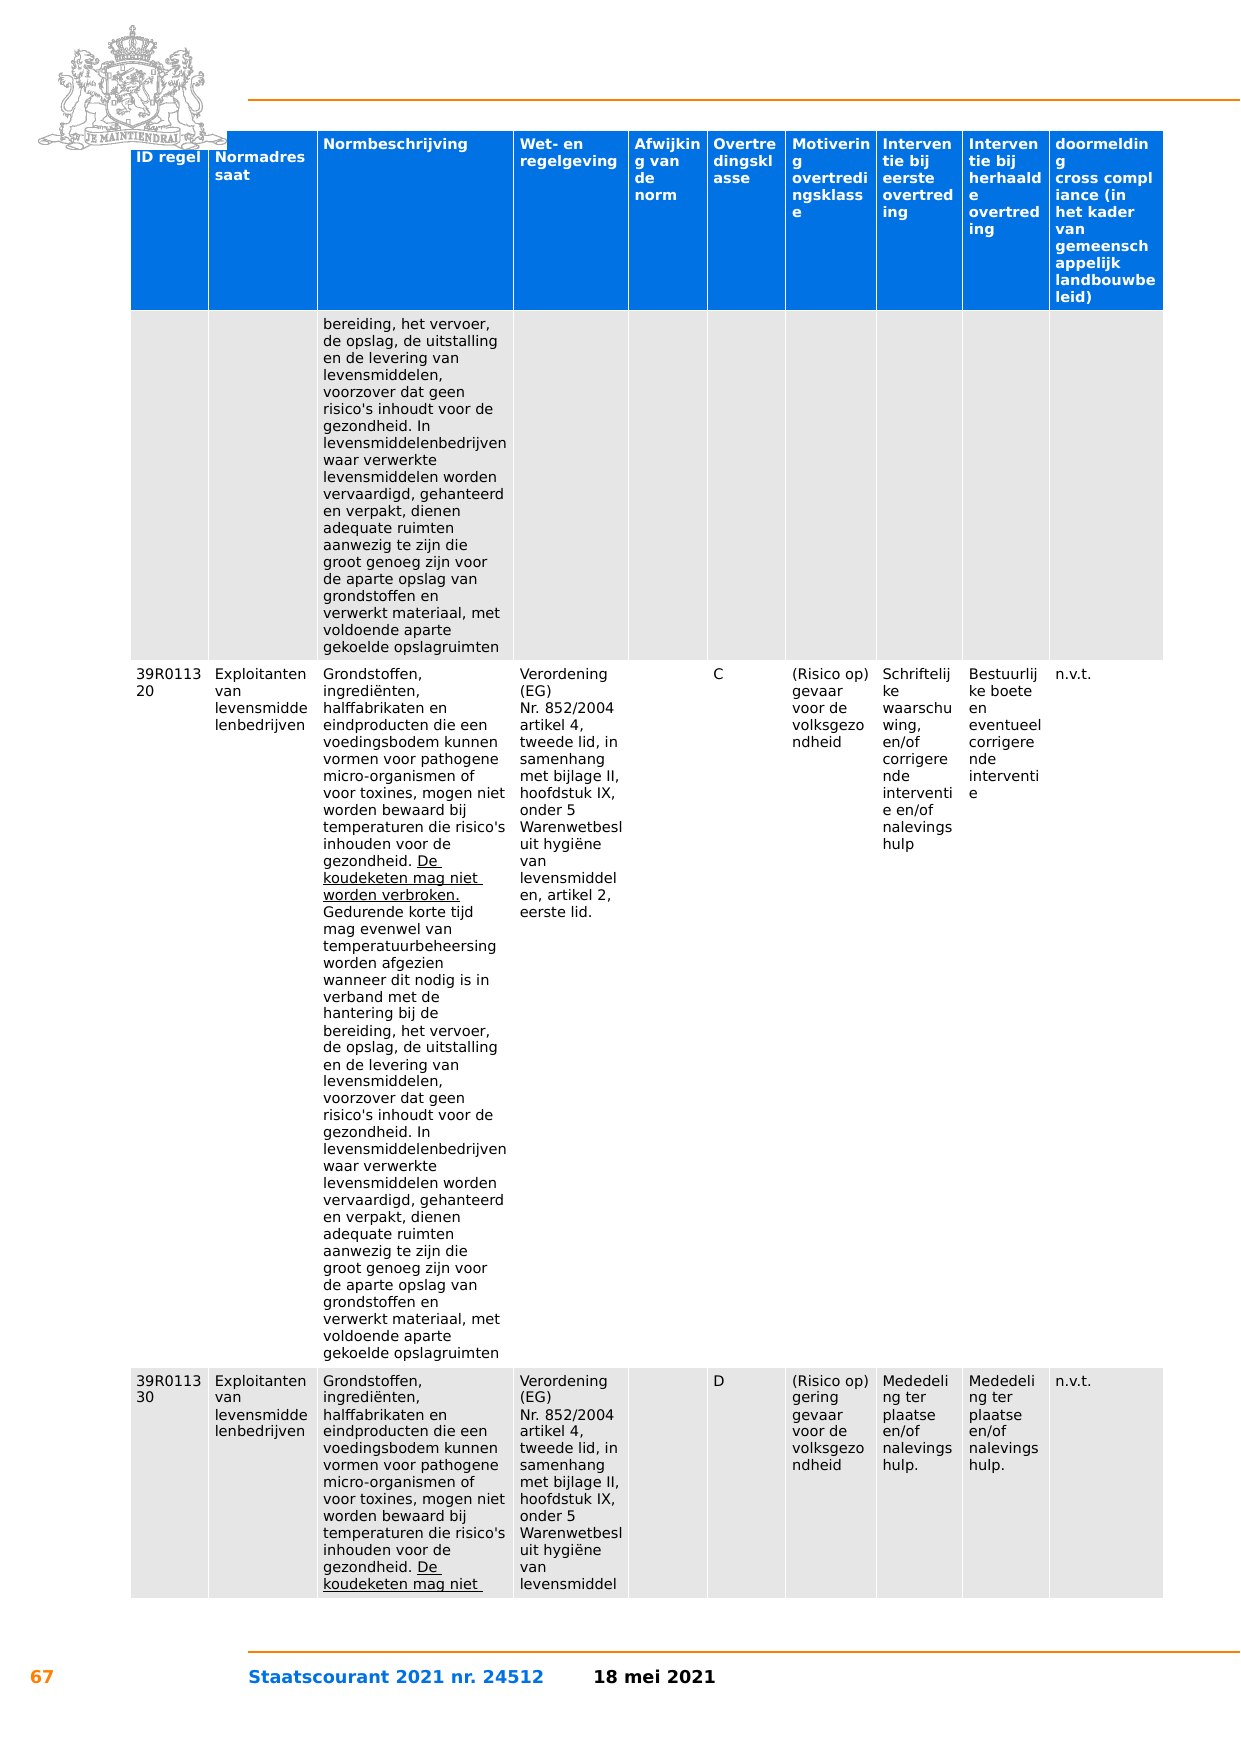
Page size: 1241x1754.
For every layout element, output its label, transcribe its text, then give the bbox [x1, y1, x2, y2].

table_cell Grondstoffen, ingrediënten, halffabrikaten en eindproducten die een voedingsbodem kunnen vormen voor pathogene micro-organismen of voor toxines, mogen niet worden bewaard bij temperaturen die risico's inhouden voor de gezondheid. De koudeketen mag niet worden verbroken. Gedurende korte tijd mag evenwel van temperatuurbeheersing worden afgezien wanneer dit nodig is in verband met de hantering bij de bereiding, het vervoer, de opslag, de uitstalling en de levering van levensmiddelen, voorzover dat geen risico's inhoudt voor de gezondheid. In levensmiddelenbedrijven waar verwerkte levensmiddelen worden vervaardigd, gehanteerd en verpakt, dienen adequate ruimten aanwezig te zijn die groot genoeg zijn voor de aparte opslag van grondstoffen en verwerkt materiaal, met voldoende aparte gekoelde opslagruimten [318, 661, 513, 1367]
table_header ID regel [131, 150, 208, 310]
table_cell [786, 311, 876, 660]
table_header doormelding cross compliance (in het kader van gemeenschappelijk landbouwbeleid) [1050, 131, 1163, 310]
table_cell n.v.t. [1050, 1368, 1163, 1598]
table_cell [963, 311, 1049, 660]
table_cell [629, 311, 707, 660]
table_cell (Risico op) gering gevaar voor de volksgezondheid [786, 1368, 876, 1598]
table_cell 39R011330 [131, 1368, 208, 1598]
table_header Normadressaat [209, 131, 317, 310]
table_cell [131, 311, 208, 660]
table_cell Verordening (EG) Nr. 852/2004 artikel 4, tweede lid, in samenhang met bijlage II, hoofdstuk IX, onder 5 Warenwetbesluit hygiëne van levensmiddelen, artikel 2, eerste lid. [514, 661, 628, 1367]
table_cell n.v.t. [1050, 661, 1163, 1367]
table_header Overtredingsklasse [708, 131, 785, 310]
table_header Afwijking van de norm [629, 131, 707, 310]
table_header Interventie bij eerste overtreding [877, 131, 962, 310]
table_cell Grondstoffen, ingrediënten, halffabrikaten en eindproducten die een voedingsbodem kunnen vormen voor pathogene micro-organismen of voor toxines, mogen niet worden bewaard bij temperaturen die risico's inhouden voor de gezondheid. De koudeketen mag niet [318, 1368, 513, 1598]
table_header Wet- en regelgeving [514, 131, 628, 310]
table_cell [209, 311, 317, 660]
table_cell [629, 1368, 707, 1598]
table_cell 39R011320 [131, 661, 208, 1367]
table_cell [514, 311, 628, 660]
table_cell Exploitanten van levensmiddelenbedrijven [209, 1368, 317, 1598]
table_header Normbeschrijving [318, 131, 513, 310]
table_cell Exploitanten van levensmiddelenbedrijven [209, 661, 317, 1367]
table_cell [629, 661, 707, 1367]
table_cell C [708, 661, 785, 1367]
table_cell Mededeling ter plaatse en/of nalevingshulp. [963, 1368, 1049, 1598]
table_cell Schriftelijke waarschuwing, en/of corrigerende interventie en/of nalevingshulp [877, 661, 962, 1367]
table_cell [877, 311, 962, 660]
table_cell D [708, 1368, 785, 1598]
table_header Motivering overtredingsklasse [786, 131, 876, 310]
table_cell Verordening (EG) Nr. 852/2004 artikel 4, tweede lid, in samenhang met bijlage II, hoofdstuk IX, onder 5 Warenwetbesluit hygiëne van levensmiddel [514, 1368, 628, 1598]
table_cell Mededeling ter plaatse en/of nalevingshulp. [877, 1368, 962, 1598]
table_cell bereiding, het vervoer, de opslag, de uitstalling en de levering van levensmiddelen, voorzover dat geen risico's inhoudt voor de gezondheid. In levensmiddelenbedrijven waar verwerkte levensmiddelen worden vervaardigd, gehanteerd en verpakt, dienen adequate ruimten aanwezig te zijn die groot genoeg zijn voor de aparte opslag van grondstoffen en verwerkt materiaal, met voldoende aparte gekoelde opslagruimten [318, 311, 513, 660]
table_cell Bestuurlijke boete en eventueel corrigerende interventie [963, 661, 1049, 1367]
table_header Interventie bij herhaalde overtreding [963, 131, 1049, 310]
table_cell [708, 311, 785, 660]
picture [38, 25, 227, 150]
table_cell [1050, 311, 1163, 660]
table_cell (Risico op) gevaar voor de volksgezondheid [786, 661, 876, 1367]
